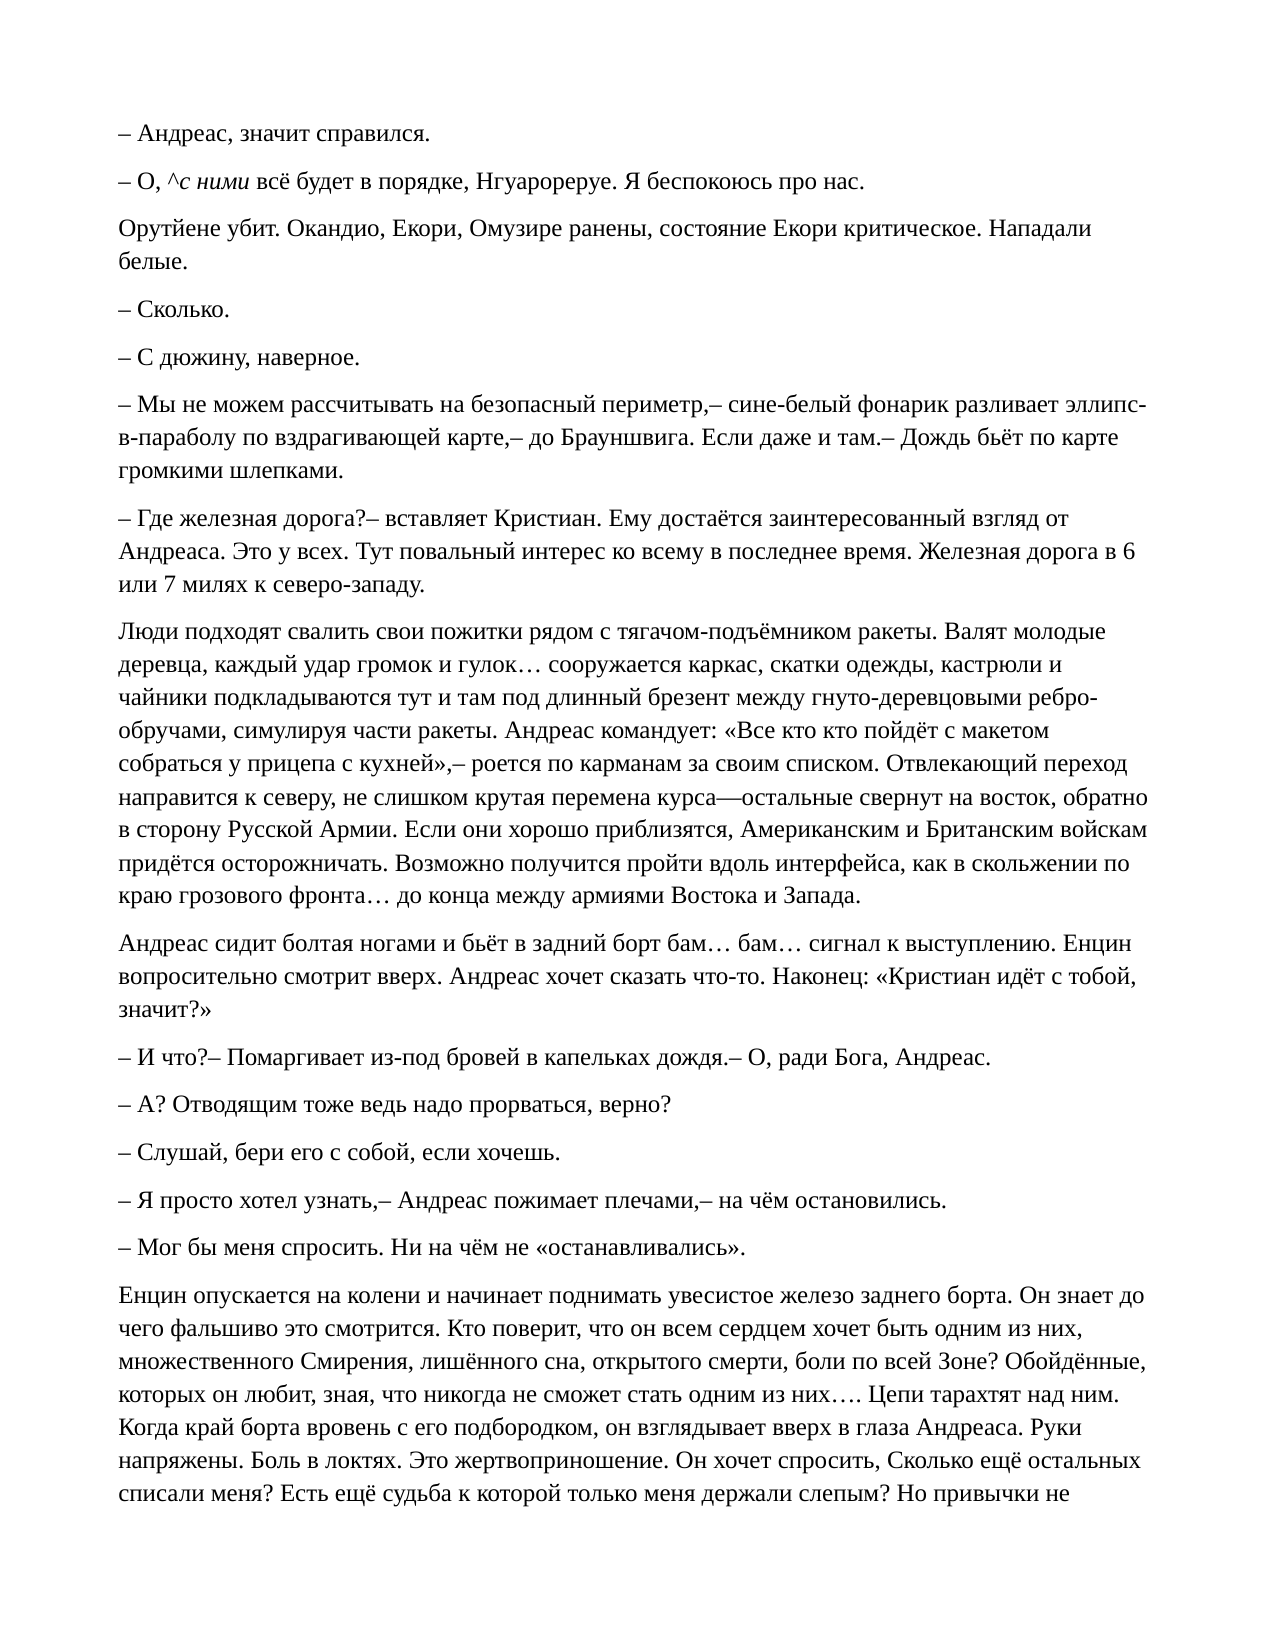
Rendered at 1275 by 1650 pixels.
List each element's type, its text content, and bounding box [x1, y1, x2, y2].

text – Я просто хотел узнать,– Андреас пожимает плечами,– на чём остановились. [118, 1185, 1157, 1213]
text – О, ^с ними всё будет в порядке, Нгуарореруе. Я беспокоюсь про нас. [118, 166, 1157, 194]
text – Сколько. [118, 294, 1157, 323]
text – Андреас, значит справился. [118, 118, 1157, 147]
text Енцин опускается на колени и начинает поднимать увесистое железо заднего борта. Он знает до чего фальшиво это смотрится. Кто поверит, что он всем сердцем хочет быть одним из них, множественного Смирения, лишённого сна, открытого смерти, боли по всей Зоне? Обойдённые, которых он любит, зная, что никогда не сможет стать одним из них…. Цепи тарахтят над ним. Когда край борта вровень с его подбородком, он взглядывает вверх в глаза Андреаса. Руки напряжены. Боль в локтях. Это жертвоприношение. Он хочет спросить, Сколько ещё остальных списали меня? Есть ещё судьба к которой только меня держали слепым? Но привычки не [118, 1280, 1157, 1507]
text – Где железная дорога?– вставляет Кристиан. Ему достаётся заинтересованный взгляд от Андреаса. Это у всех. Тут повальный интерес ко всему в последнее время. Железная дорога в 6 или 7 милях к северо-западу. [118, 503, 1157, 598]
text – Мог бы меня спросить. Ни на чём не «останавливались». [118, 1232, 1157, 1261]
text – Слушай, бери его с собой, если хочешь. [118, 1137, 1157, 1166]
text Орутйене убит. Окандио, Екори, Омузире ранены, состояние Екори критическое. Нападали белые. [118, 213, 1157, 275]
text – Мы не можем рассчитывать на безопасный периметр,– сине-белый фонарик разливает эллипс-в-параболу по вздрагивающей карте,– до Брауншвига. Если даже и там.– Дождь бьёт по карте громкими шлепками. [118, 389, 1157, 484]
text – И что?– Помаргивает из-под бровей в капельках дождя.– О, ради Бога, Андреас. [118, 1042, 1157, 1071]
text Люди подходят свалить свои пожитки рядом с тягачом-подъёмником ракеты. Валят молодые деревца, каждый удар громок и гулок… сооружается каркас, скатки одежды, кастрюли и чайники подкладываются тут и там под длинный брезент между гнуто-деревцовыми ребро-обручами, симулируя части ракеты. Андреас командует: «Все кто кто пойдёт с макетом собраться у прицепа с кухней»,– роется по карманам за своим списком. Отвлекающий переход направится к северу, не слишком крутая перемена курса—остальные свернут на восток, обратно в сторону Русской Армии. Если они хорошо приблизятся, Американским и Британским войскам придётся осторожничать. Возможно получится пройти вдоль интерфейса, как в скольжении по краю грозового фронта… до конца между армиями Востока и Запада. [118, 616, 1157, 909]
text – А? Отводящим тоже ведь надо прорваться, верно? [118, 1089, 1157, 1118]
text Андреас сидит болтая ногами и бьёт в задний борт бам… бам… сигнал к выступлению. Енцин вопросительно смотрит вверх. Андреас хочет сказать что-то. Наконец: «Кристиан идёт с тобой, значит?» [118, 928, 1157, 1023]
text – С дюжину, наверное. [118, 342, 1157, 370]
